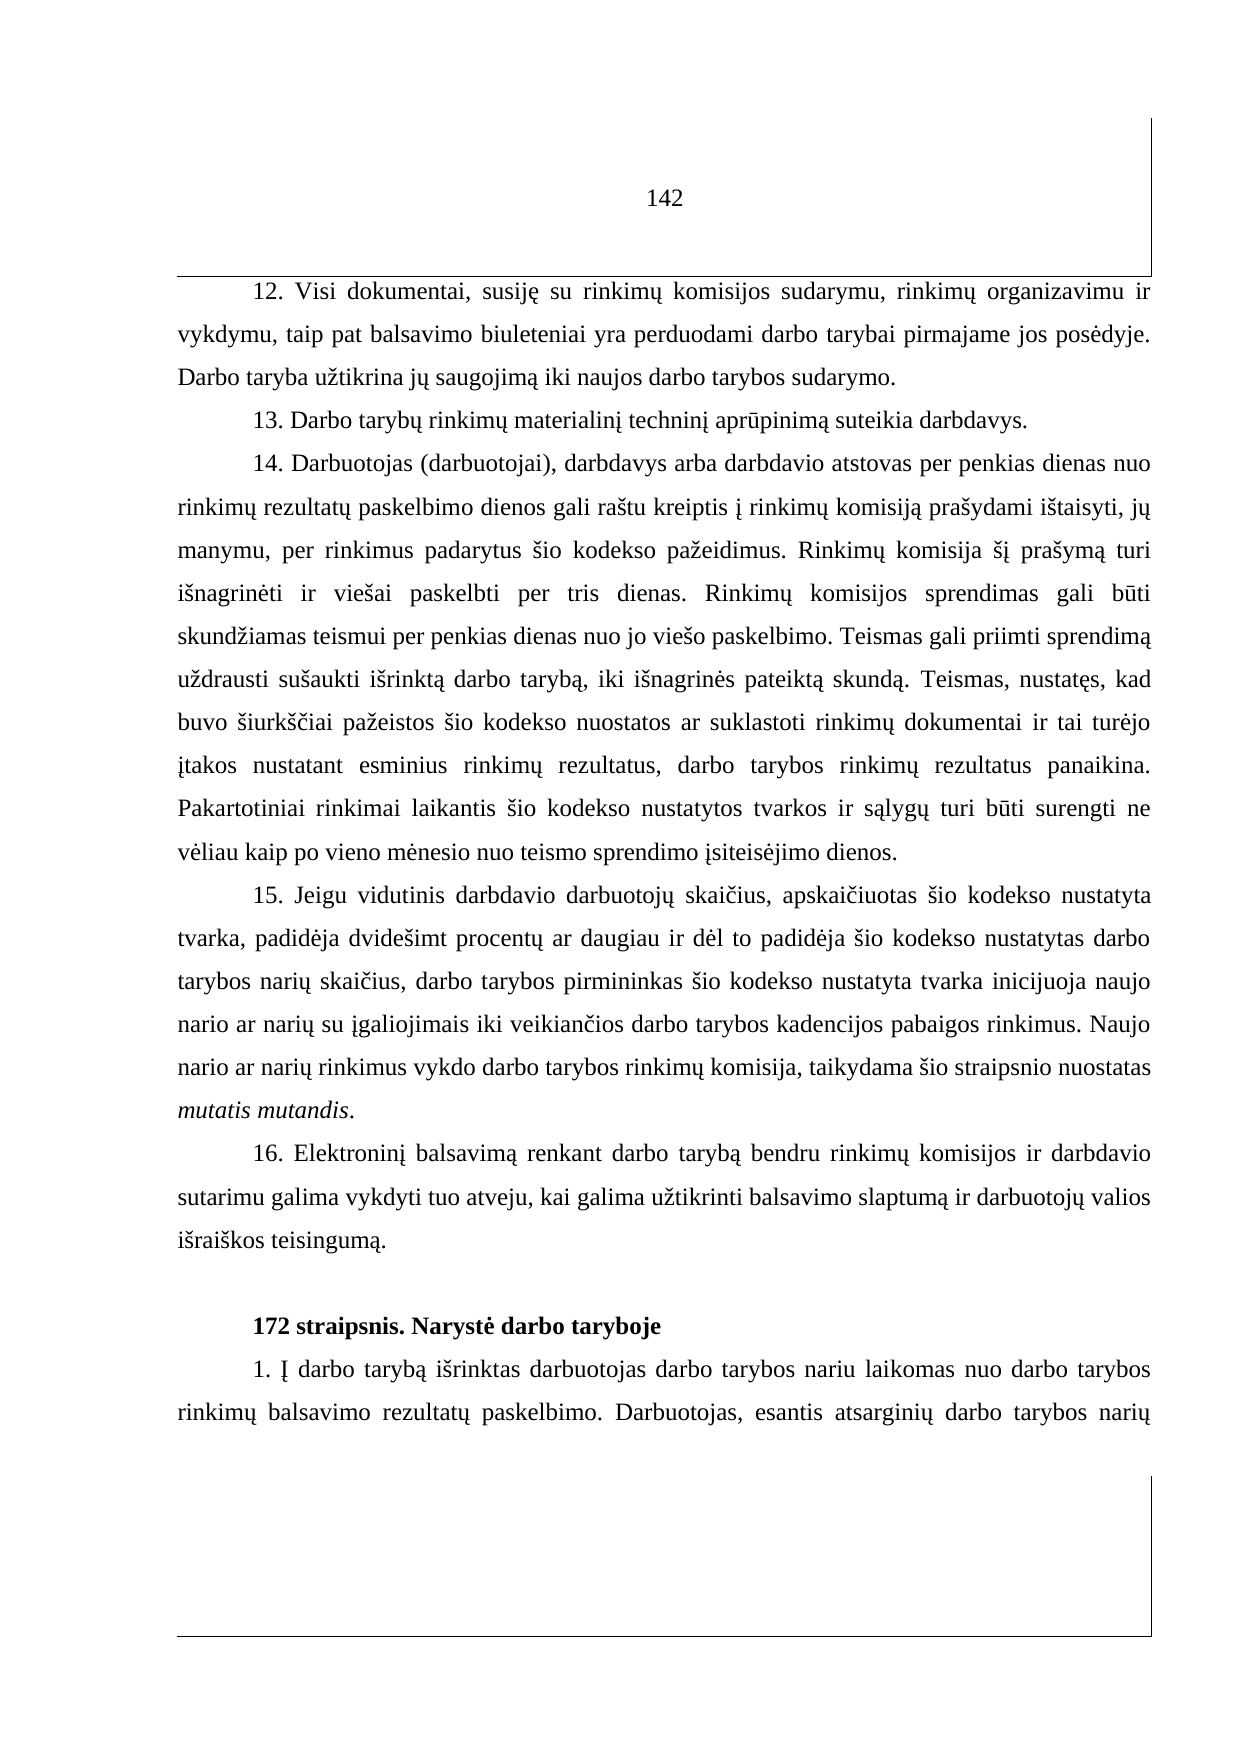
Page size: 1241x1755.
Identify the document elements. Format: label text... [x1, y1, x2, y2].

text 16. Elektroninį balsavimą renkant darbo tarybą bendru rinkimų komisijos ir darbdavio sutarimu galima vykdyti tuo atveju, kai galima užtikrinti balsavimo slaptumą ir darbuotojų valios išraiškos teisingumą. [177, 1138, 1152, 1253]
subtitle 172 straipsnis. Narystė darbo taryboje [177, 1311, 1152, 1340]
text 12. Visi dokumentai, susiję su rinkimų komisijos sudarymu, rinkimų organizavimu ir vykdymu, taip pat balsavimo biuleteniai yra perduodami darbo tarybai pirmajame jos posėdyje. Darbo taryba užtikrina jų saugojimą iki naujos darbo tarybos sudarymo. [177, 276, 1152, 391]
text 13. Darbo tarybų rinkimų materialinį techninį aprūpinimą suteikia darbdavys. [177, 405, 1152, 434]
text 14. Darbuotojas (darbuotojai), darbdavys arba darbdavio atstovas per penkias dienas nuo rinkimų rezultatų paskelbimo dienos gali raštu kreiptis į rinkimų komisiją prašydami ištaisyti, jų manymu, per rinkimus padarytus šio kodekso pažeidimus. Rinkimų komisija šį prašymą turi išnagrinėti ir viešai paskelbti per tris dienas. Rinkimų komisijos sprendimas gali būti skundžiamas teismui per penkias dienas nuo jo viešo paskelbimo. Teismas gali priimti sprendimą uždrausti sušaukti išrinktą darbo tarybą, iki išnagrinės pateiktą skundą. Teismas, nustatęs, kad buvo šiurkščiai pažeistos šio kodekso nuostatos ar suklastoti rinkimų dokumentai ir tai turėjo įtakos nustatant esminius rinkimų rezultatus, darbo tarybos rinkimų rezultatus panaikina. Pakartotiniai rinkimai laikantis šio kodekso nustatytos tvarkos ir sąlygų turi būti surengti ne vėliau kaip po vieno mėnesio nuo teismo sprendimo įsiteisėjimo dienos. [177, 448, 1152, 865]
text 1. Į darbo tarybą išrinktas darbuotojas darbo tarybos nariu laikomas nuo darbo tarybos rinkimų balsavimo rezultatų paskelbimo. Darbuotojas, esantis atsarginių darbo tarybos narių [177, 1354, 1152, 1426]
text 15. Jeigu vidutinis darbdavio darbuotojų skaičius, apskaičiuotas šio kodekso nustatyta tvarka, padidėja dvidešimt procentų ar daugiau ir dėl to padidėja šio kodekso nustatytas darbo tarybos narių skaičius, darbo tarybos pirmininkas šio kodekso nustatyta tvarka inicijuoja naujo nario ar narių su įgaliojimais iki veikiančios darbo tarybos kadencijos pabaigos rinkimus. Naujo nario ar narių rinkimus vykdo darbo tarybos rinkimų komisija, taikydama šio straipsnio nuostatas mutatis mutandis. [177, 880, 1152, 1124]
